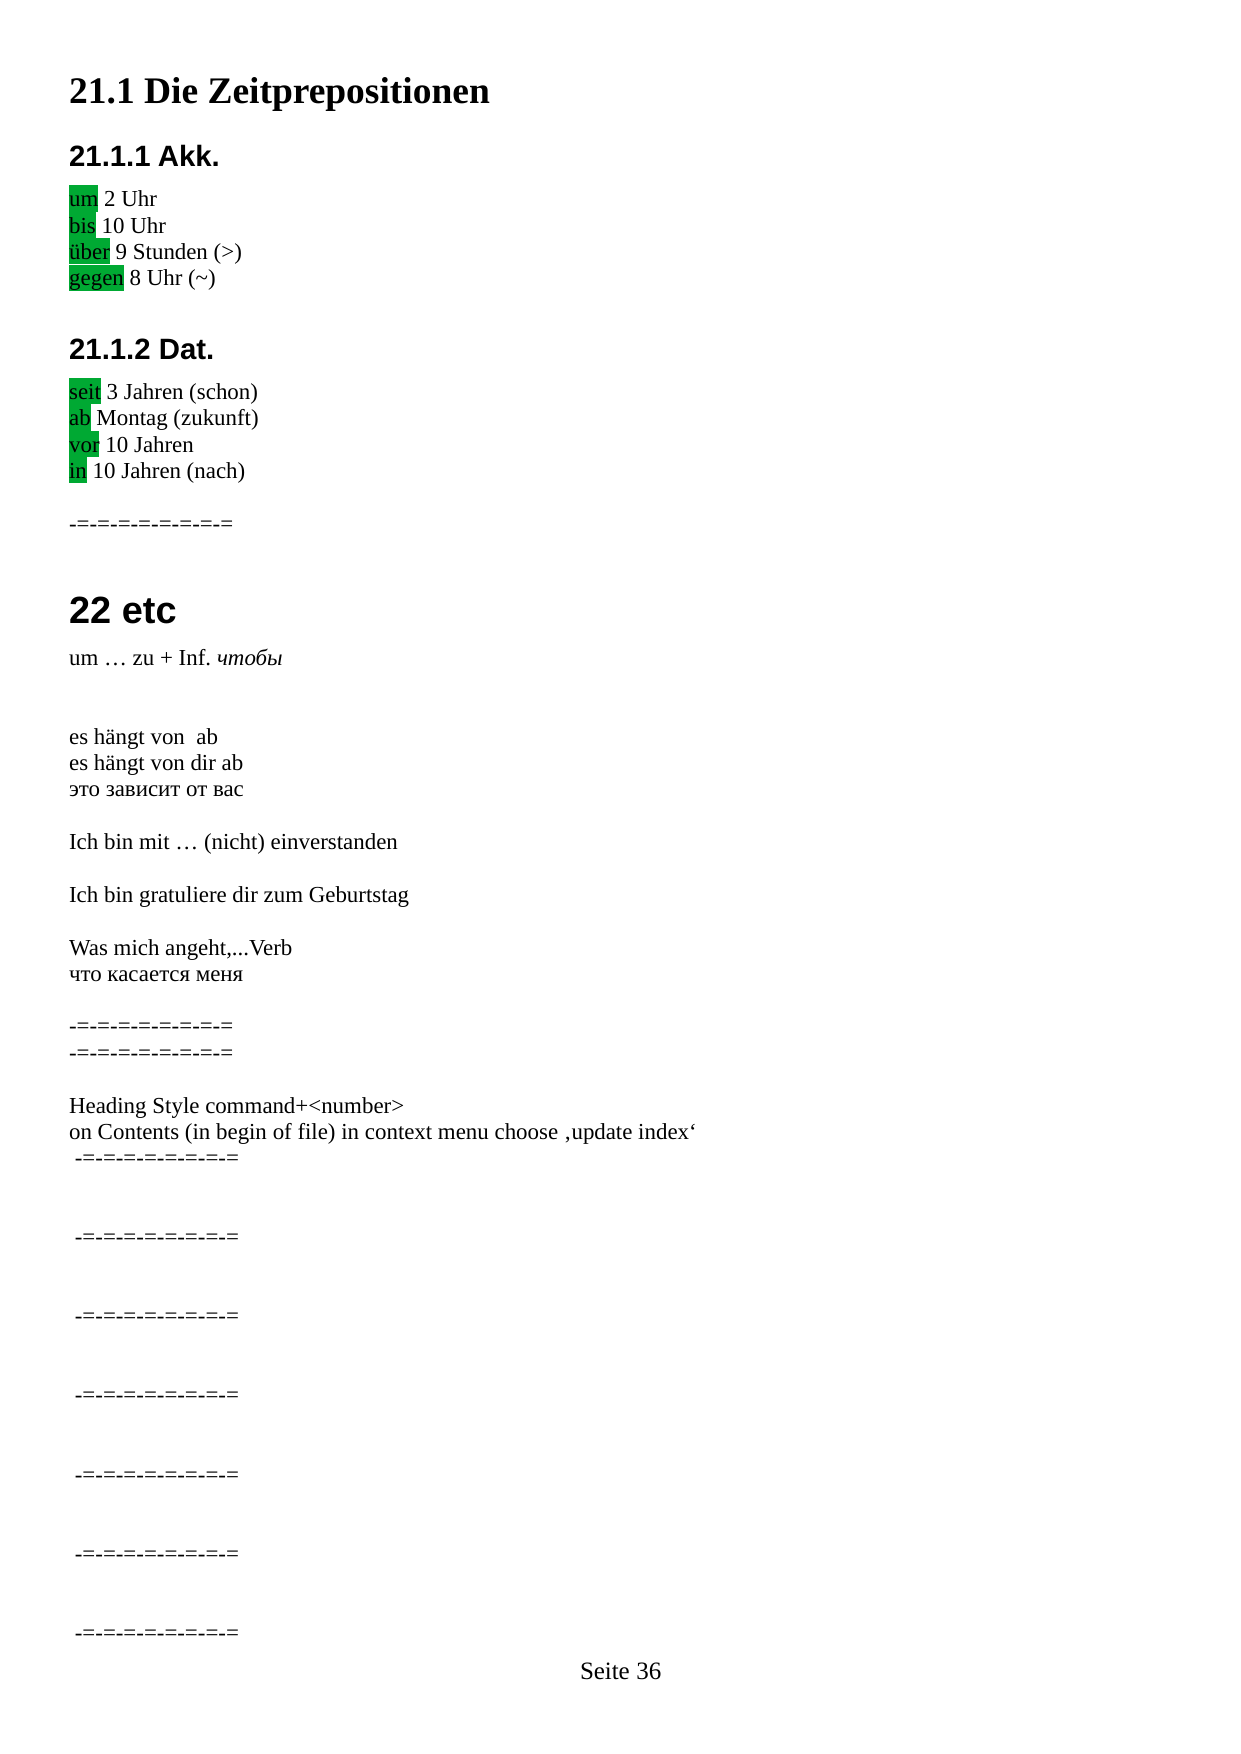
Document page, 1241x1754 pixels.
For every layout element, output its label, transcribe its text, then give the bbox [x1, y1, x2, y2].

subtitle 21.1.2 Dat. [69, 332, 1172, 366]
text Was mich angeht,...Verb [69, 933, 1172, 960]
text -=-=-=-=-=-=-=-= [69, 1013, 1172, 1039]
text -=-=-=-=-=-=-=-= [69, 1382, 1172, 1408]
text Ich bin mit … (nicht) einverstanden [69, 828, 1172, 854]
text in 10 Jahren (nach) [69, 457, 1172, 483]
text Ich bin gratuliere dir zum Geburtstag [69, 881, 1172, 907]
subtitle 21.1 Die Zeitprepositionen [69, 69, 1172, 112]
text -=-=-=-=-=-=-=-= [69, 1144, 1172, 1171]
text gegen 8 Uhr (~) [69, 264, 1172, 291]
text um 2 Uhr [69, 185, 1172, 212]
text что касается меня [69, 960, 1172, 986]
text ab Montag (zukunft) [69, 404, 1172, 431]
text -=-=-=-=-=-=-=-= [69, 1461, 1172, 1487]
text über 9 Stunden (>) [69, 238, 1172, 264]
text -=-=-=-=-=-=-=-= [69, 1540, 1172, 1566]
text -=-=-=-=-=-=-=-= [69, 1223, 1172, 1250]
text vor 10 Jahren [69, 431, 1172, 457]
text es hängt von dir ab [69, 749, 1172, 775]
text bis 10 Uhr [69, 212, 1172, 238]
text -=-=-=-=-=-=-=-= [69, 1039, 1172, 1065]
text seit 3 Jahren (schon) [69, 378, 1172, 404]
text um … zu + Inf. чтобы [69, 644, 1172, 670]
text -=-=-=-=-=-=-=-= [69, 1302, 1172, 1329]
text on Contents (in begin of file) in context menu choose ‚update index‘ [69, 1118, 1172, 1144]
subtitle 22 etc [69, 587, 1172, 631]
text -=-=-=-=-=-=-=-= [69, 1619, 1172, 1645]
text es hängt von ab [69, 723, 1172, 749]
subtitle 21.1.1 Akk. [69, 139, 1172, 173]
text Heading Style command+<number> [69, 1092, 1172, 1118]
text -=-=-=-=-=-=-=-= [69, 510, 1172, 536]
text это зависит от вас [69, 775, 1172, 802]
